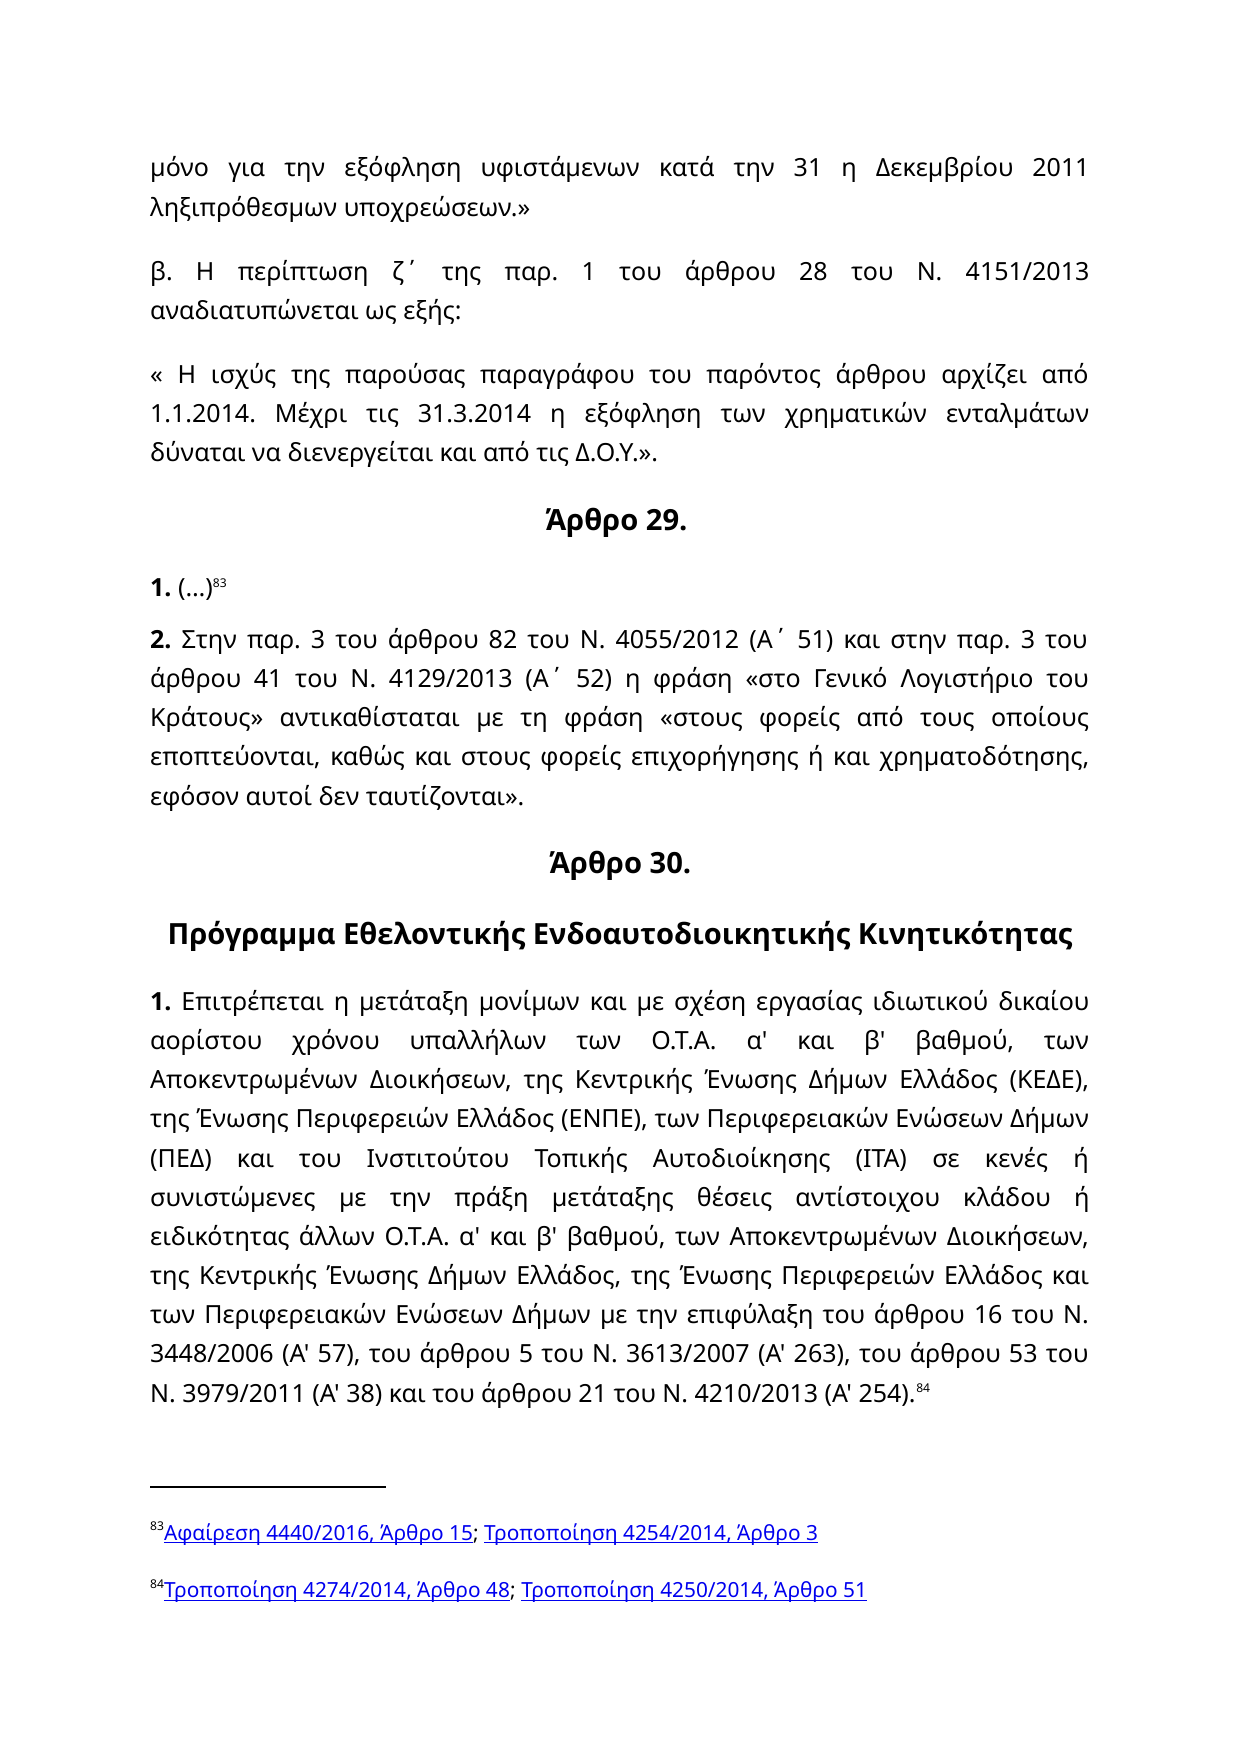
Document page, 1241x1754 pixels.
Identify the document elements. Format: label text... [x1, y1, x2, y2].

text β. Η περίπτωση ζ΄ της παρ. 1 του άρθρου 28 του Ν. 4151/2013 αναδιατυπώνεται ως εξής: [150, 253, 1090, 327]
text 1. (…) [150, 570, 1090, 604]
subtitle Άρθρο 30. [150, 842, 1090, 882]
subtitle Πρόγραμμα Εθελοντικής Ενδοαυτοδιοικητικής Κινητικότητας [150, 913, 1090, 953]
text 2. Στην παρ. 3 του άρθρου 82 του Ν. 4055/2012 (Α΄ 51) και στην παρ. 3 του άρθρου 41 του Ν. 4129/2013 (Α΄ 52) η φράση «στο Γενικό Λογιστήριο του Κράτους» αντικαθίσταται με τη φράση «στους φορείς από τους οποίους εποπτεύονται, καθώς και στους φορείς επιχορήγησης ή και χρηματοδότησης, εφόσον αυτοί δεν ταυτίζονται». [150, 621, 1090, 812]
text « Η ισχύς της παρούσας παραγράφου του παρόντος άρθρου αρχίζει από 1.1.2014. Μέχρι τις 31.3.2014 η εξόφληση των χρηματικών ενταλμάτων δύναται να διενεργείται και από τις Δ.Ο.Υ.». [150, 357, 1090, 469]
subtitle Άρθρο 29. [150, 499, 1090, 539]
text Τροποποίηση 4274/2014, Άρθρο 48; Τροποποίηση 4250/2014, Άρθρο 51 [150, 1576, 1090, 1604]
text 1. Επιτρέπεται η μετάταξη μονίμων και με σχέση εργασίας ιδιωτικού δικαίου αορίστου χρόνου υπαλλήλων των Ο.Τ.Α. α' και β' βαθμού, των Αποκεντρωμένων Διοικήσεων, της Κεντρικής Ένωσης Δήμων Ελλάδος (ΚΕΔΕ), της Ένωσης Περιφερειών Ελλάδος (ΕΝΠΕ), των Περιφερειακών Ενώσεων Δήμων (ΠΕΔ) και του Ινστιτούτου Τοπικής Αυτοδιοίκησης (ΙΤΑ) σε κενές ή συνιστώμενες με την πράξη μετάταξης θέσεις αντίστοιχου κλάδου ή ειδικότητας άλλων Ο.Τ.Α. α' και β' βαθμού, των Αποκεντρωμένων Διοικήσεων, της Κεντρικής Ένωσης Δήμων Ελλάδος, της Ένωσης Περιφερειών Ελλάδος και των Περιφερειακών Ενώσεων Δήμων με την επιφύλαξη του άρθρου 16 του N. 3448/2006 (Α' 57), του άρθρου 5 του N. 3613/2007 (Α' 263), του άρθρου 53 του N. 3979/2011 (Α' 38) και του άρθρου 21 του N. 4210/2013 (Α' 254). [150, 983, 1090, 1409]
text μόνο για την εξόφληση υφιστάμενων κατά την 31 η Δεκεμβρίου 2011 ληξιπρόθεσμων υποχρεώσεων.» [150, 150, 1090, 223]
text Αφαίρεση 4440/2016, Άρθρο 15; Τροποποίηση 4254/2014, Άρθρο 3 [150, 1518, 1090, 1546]
